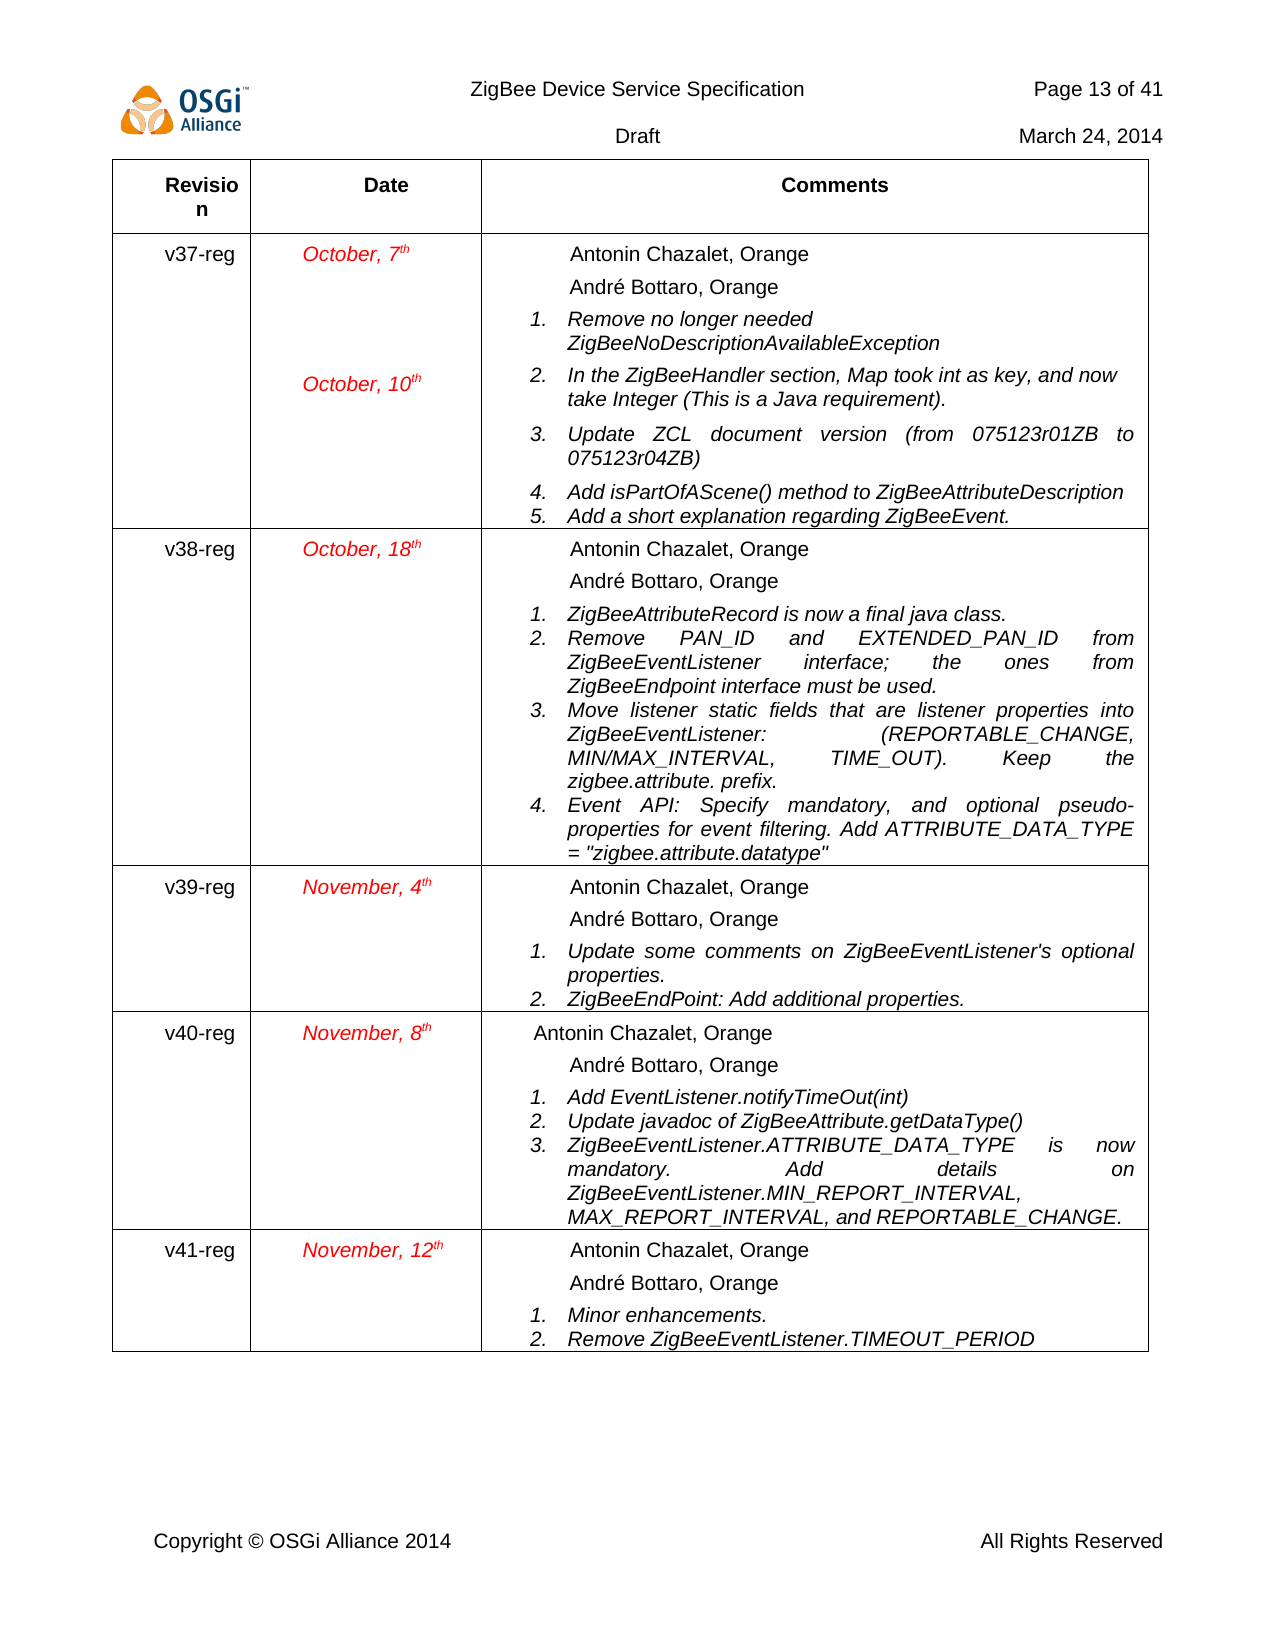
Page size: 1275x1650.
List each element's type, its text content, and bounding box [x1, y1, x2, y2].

table_cell October, 18th [251, 529, 481, 865]
table_header Revision [113, 160, 250, 233]
table_cell Antonin Chazalet, Orange André Bottaro, Orange ZigBeeAttributeRecord is now a final java class. Remove PAN_ID and EXTENDED_PAN_ID from ZigBeeEventListener interface; the ones from ZigBeeEndpoint interface must be used. Move listener static fields that are listener properties into ZigBeeEventListener: (REPORTABLE_CHANGE, MIN/MAX_INTERVAL, TIME_OUT). Keep the zigbee.attribute. prefix. Event API: Specify mandatory, and optional pseudo-properties for event filtering. Add ATTRIBUTE_DATA_TYPE = "zigbee.attribute.datatype" [482, 529, 1148, 865]
table_cell v39-reg [113, 866, 250, 1011]
picture [113, 78, 257, 142]
table_cell v37-reg [113, 234, 250, 528]
table_cell v38-reg [113, 529, 250, 865]
table_cell v40-reg [113, 1012, 250, 1229]
table_header Date [251, 160, 481, 233]
table_cell Antonin Chazalet, Orange André Bottaro, Orange Remove no longer needed ZigBeeNoDescriptionAvailableException In the ZigBeeHandler section, Map took int as key, and now take Integer (This is a Java requirement). Update ZCL document version (from 075123r01ZB to 075123r04ZB) Add isPartOfAScene() method to ZigBeeAttributeDescription Add a short explanation regarding ZigBeeEvent. [482, 234, 1148, 528]
table_cell Antonin Chazalet, Orange André Bottaro, Orange Add EventListener.notifyTimeOut(int) Update javadoc of ZigBeeAttribute.getDataType() ZigBeeEventListener.ATTRIBUTE_DATA_TYPE is now mandatory. Add details on ZigBeeEventListener.MIN_REPORT_INTERVAL, MAX_REPORT_INTERVAL, and REPORTABLE_CHANGE. [482, 1012, 1148, 1229]
table_cell November, 4th [251, 866, 481, 1011]
table_cell Antonin Chazalet, Orange André Bottaro, Orange Update some comments on ZigBeeEventListener's optional properties. ZigBeeEndPoint: Add additional properties. [482, 866, 1148, 1011]
table_cell October, 7th October, 10th [251, 234, 481, 528]
table_cell v41-reg [113, 1230, 250, 1351]
table_header Comments [482, 160, 1148, 233]
table_cell November, 8th [251, 1012, 481, 1229]
table_cell Antonin Chazalet, Orange André Bottaro, Orange Minor enhancements. Remove ZigBeeEventListener.TIMEOUT_PERIOD [482, 1230, 1148, 1351]
table_cell November, 12th [251, 1230, 481, 1351]
